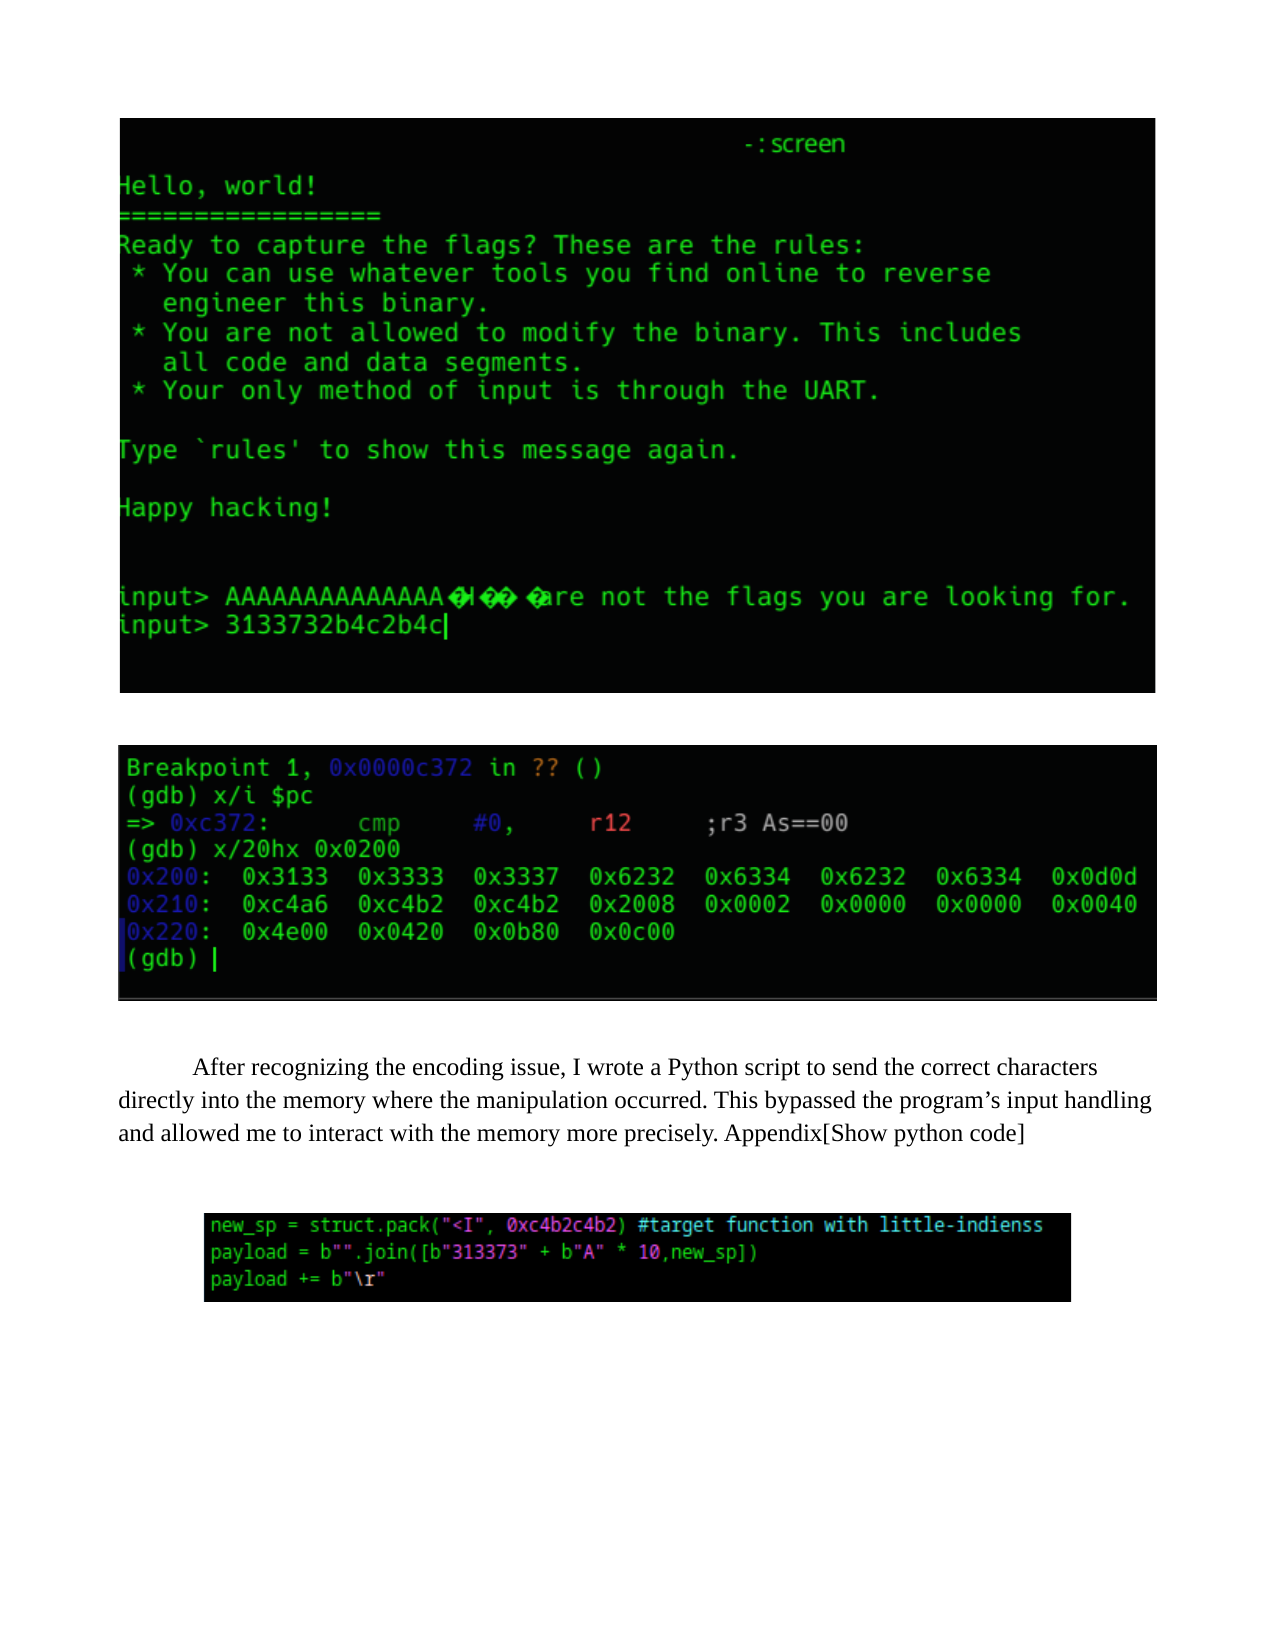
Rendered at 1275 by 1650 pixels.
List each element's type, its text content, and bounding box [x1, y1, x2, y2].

picture [118, 745, 1157, 1001]
picture [203, 1213, 1072, 1302]
picture [119, 118, 1156, 693]
text After recognizing the encoding issue, I wrote a Python script to send the correct characters directly into the memory where the manipulation occurred. This bypassed the program’s input handling and allowed me to interact with the memory more precisely. Appendix[Show python code] [118, 1052, 1157, 1147]
